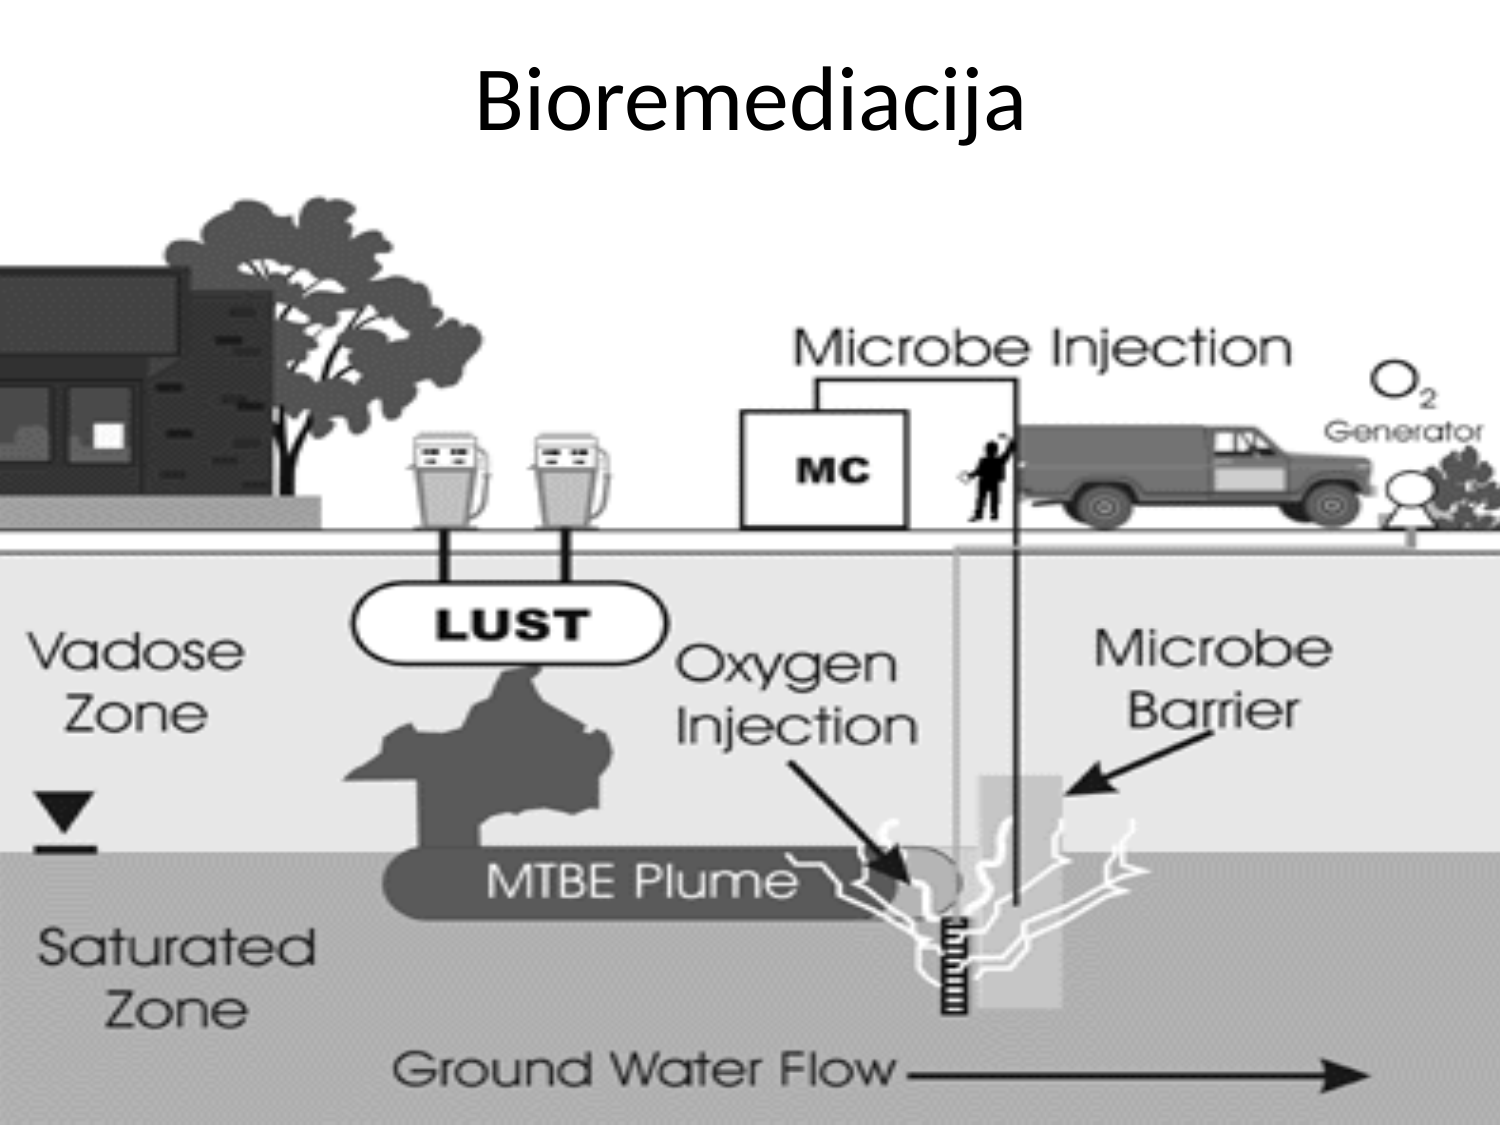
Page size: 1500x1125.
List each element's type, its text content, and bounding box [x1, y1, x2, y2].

title Bioremediacija [76, 0, 1427, 184]
picture [0, 184, 1500, 1125]
